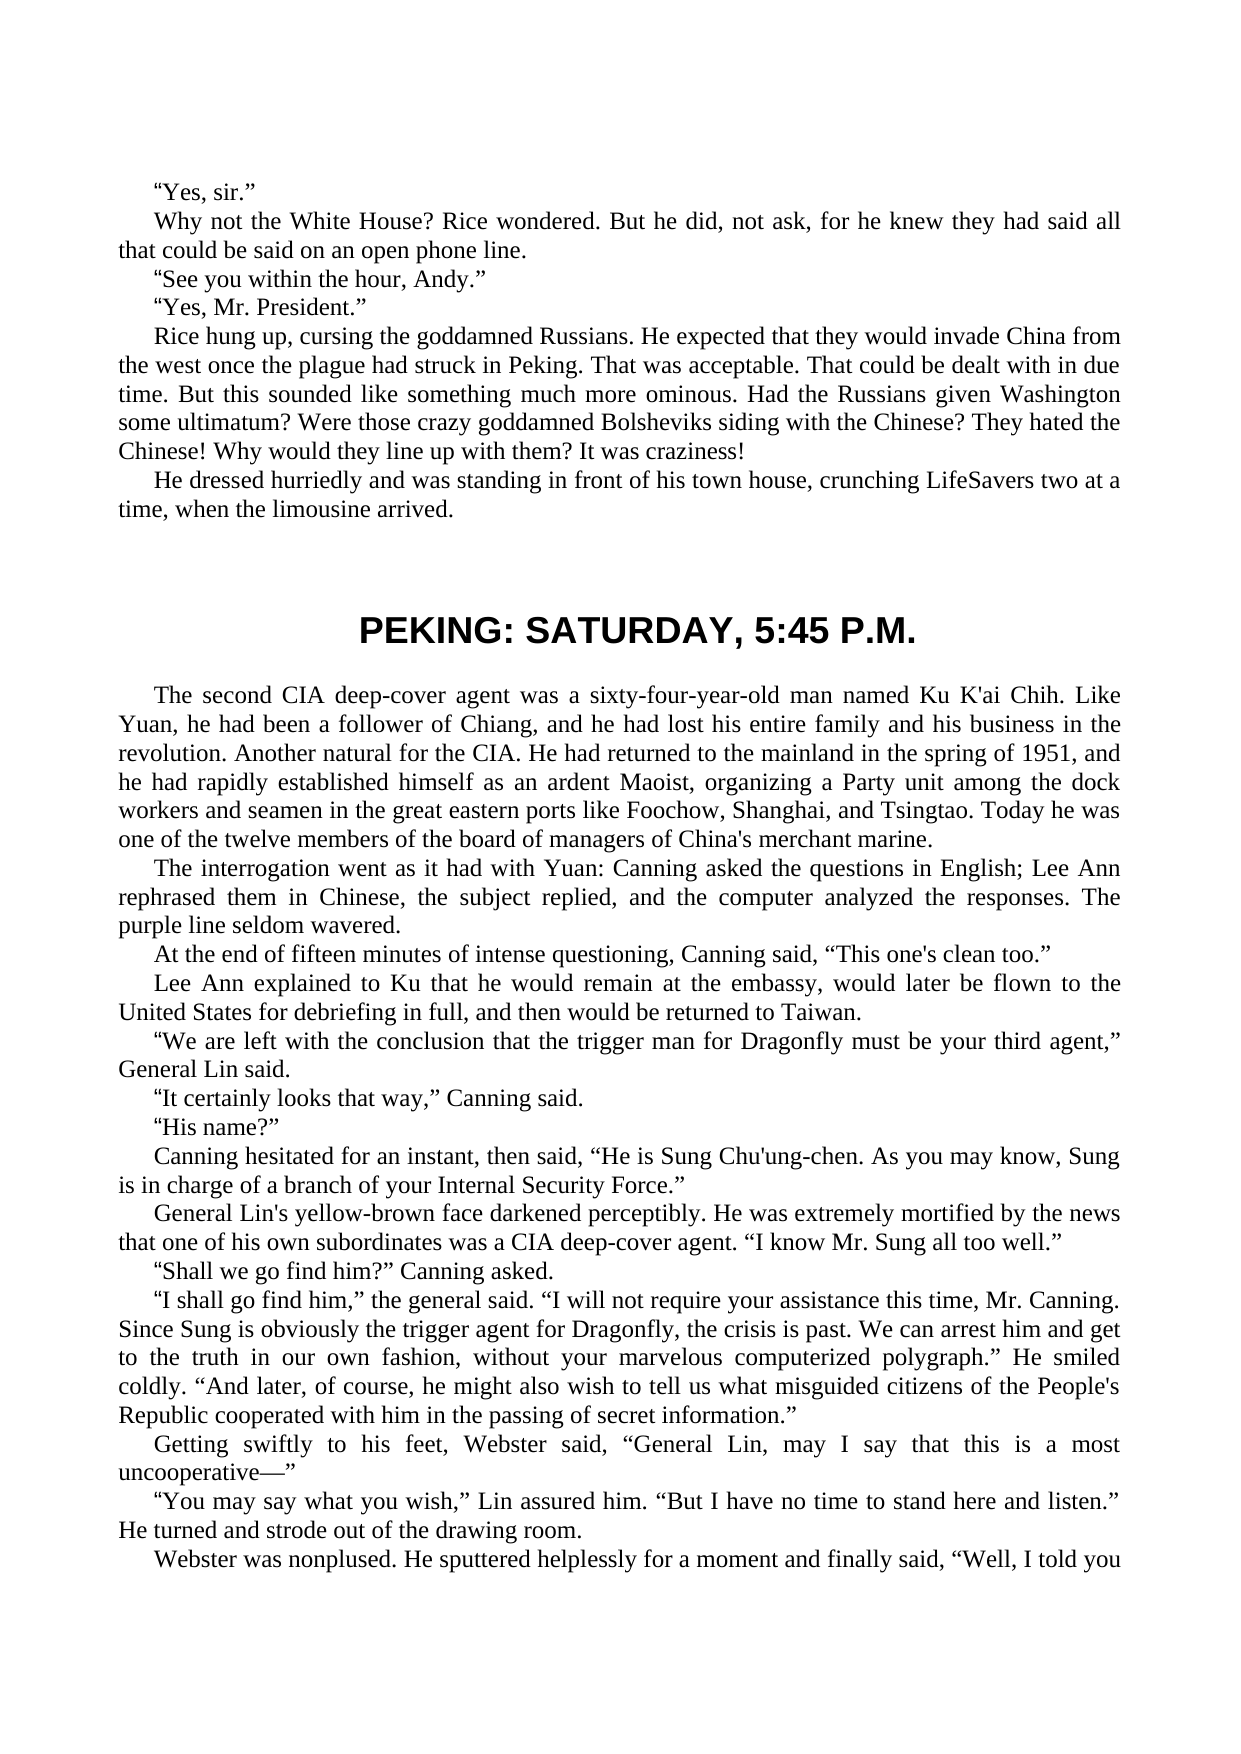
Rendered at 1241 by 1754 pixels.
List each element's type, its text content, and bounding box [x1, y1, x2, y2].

text “Shall we go find him?” Canning asked. [118, 1256, 1122, 1285]
text He dressed hurriedly and was standing in front of his town house, crunching LifeSavers two at a time, when the limousine arrived. [118, 465, 1122, 522]
text Webster was nonplused. He sputtered helplessly for a moment and finally said, “Well, I told you [118, 1544, 1122, 1572]
text Canning hesitated for an instant, then said, “He is Sung Chu'ung-chen. As you may know, Sung is in charge of a branch of your Internal Security Force.” [118, 1141, 1122, 1198]
text Why not the White House? Rice wondered. But he did, not ask, for he knew they had said all that could be said on an open phone line. [118, 206, 1122, 263]
text General Lin's yellow-brown face darkened perceptibly. He was extremely mortified by the news that one of his own subordinates was a CIA deep-cover agent. “I know Mr. Sung all too well.” [118, 1198, 1122, 1256]
text “Yes, Mr. President.” [118, 292, 1122, 321]
text “Yes, sir.” [118, 177, 1122, 206]
text Lee Ann explained to Ku that he would remain at the embassy, would later be flown to the United States for debriefing in full, and then would be returned to Taiwan. [118, 968, 1122, 1026]
text PEKING: SATURDAY, 5:45 P.M. [118, 609, 1122, 652]
text “It certainly looks that way,” Canning said. [118, 1083, 1122, 1112]
text “We are left with the conclusion that the trigger man for Dragonfly must be your third agent,” General Lin said. [118, 1026, 1122, 1083]
text The second CIA deep-cover agent was a sixty-four-year-old man named Ku K'ai Chih. Like Yuan, he had been a follower of Chiang, and he had lost his entire family and his business in the revolution. Another natural for the CIA. He had returned to the mainland in the spring of 1951, and he had rapidly established himself as an ardent Maoist, organizing a Party unit among the dock workers and seamen in the great eastern ports like Foochow, Shanghai, and Tsingtao. Today he was one of the twelve members of the board of managers of China's merchant marine. [118, 681, 1122, 853]
text “His name?” [118, 1112, 1122, 1141]
text The interrogation went as it had with Yuan: Canning asked the questions in English; Lee Ann rephrased them in Chinese, the subject replied, and the computer analyzed the responses. The purple line seldom wavered. [118, 853, 1122, 939]
text “I shall go find him,” the general said. “I will not require your assistance this time, Mr. Canning. Since Sung is obviously the trigger agent for Dragonfly, the crisis is past. We can arrest him and get to the truth in our own fashion, without your marvelous computerized polygraph.” He smiled coldly. “And later, of course, he might also wish to tell us what misguided citizens of the People's Republic cooperated with him in the passing of secret information.” [118, 1285, 1122, 1429]
text “You may say what you wish,” Lin assured him. “But I have no time to stand here and listen.” He turned and strode out of the drawing room. [118, 1486, 1122, 1544]
text “See you within the hour, Andy.” [118, 263, 1122, 292]
text At the end of fifteen minutes of intense questioning, Canning said, “This one's clean too.” [118, 939, 1122, 968]
text Getting swiftly to his feet, Webster said, “General Lin, may I say that this is a most uncooperative—” [118, 1429, 1122, 1486]
text Rice hung up, cursing the goddamned Russians. He expected that they would invade China from the west once the plague had struck in Peking. That was acceptable. That could be dealt with in due time. But this sounded like something much more ominous. Had the Russians given Washington some ultimatum? Were those crazy goddamned Bolsheviks siding with the Chinese? They hated the Chinese! Why would they line up with them? It was craziness! [118, 321, 1122, 465]
